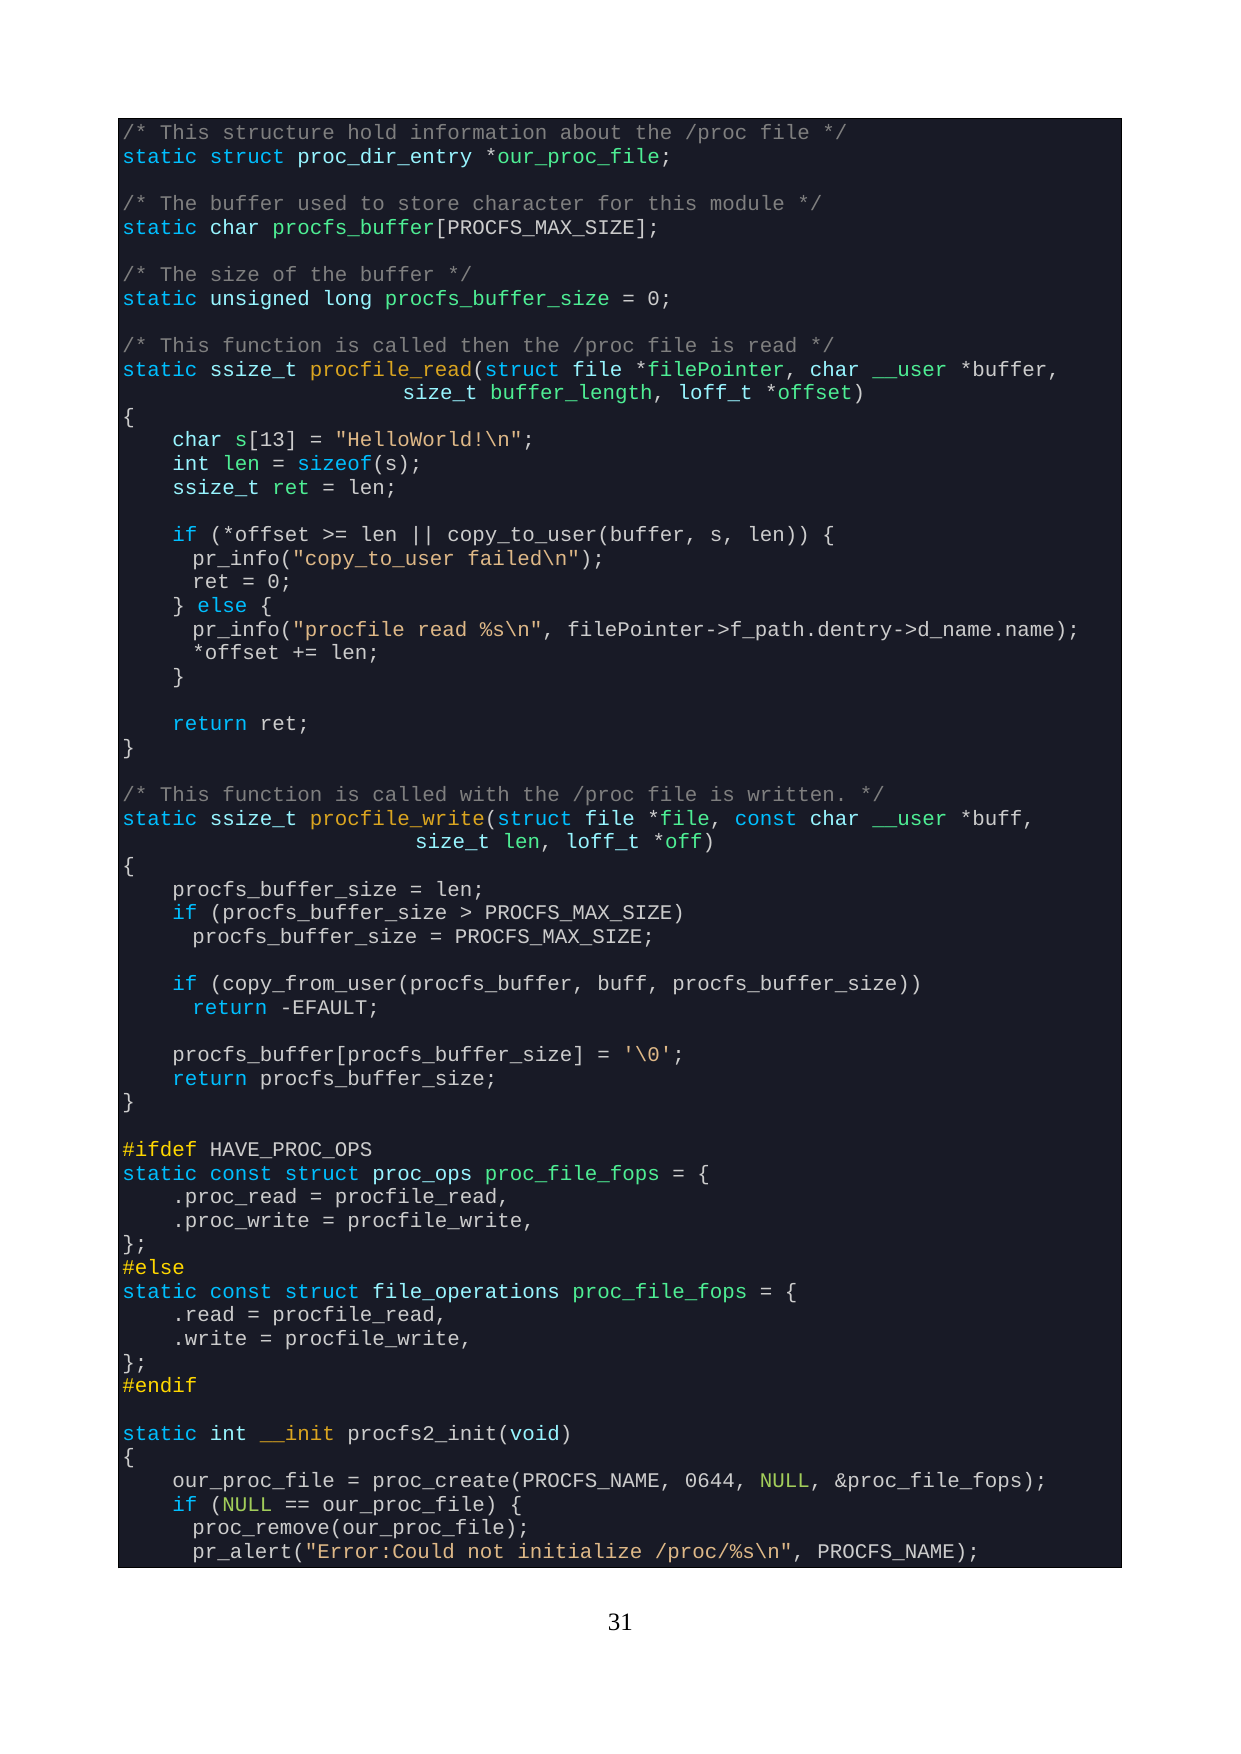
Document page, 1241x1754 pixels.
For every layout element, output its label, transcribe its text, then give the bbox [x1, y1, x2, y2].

text { [119, 402, 1121, 426]
text .proc_write = procfile_write, [119, 1206, 1121, 1229]
text .proc_read = procfile_read, [119, 1182, 1121, 1206]
text }; [119, 1348, 1121, 1371]
text pr_info("procfile read %s\n", filePointer->f_path.dentry->d_name.name); [119, 615, 1121, 638]
text procfs_buffer[procfs_buffer_size] = '\0'; [119, 1040, 1121, 1064]
text .write = procfile_write, [119, 1324, 1121, 1348]
text static ssize_t procfile_write(struct file *file, const char __user *buff, [119, 804, 1121, 827]
text pr_info("copy_to_user failed\n"); [119, 544, 1121, 567]
text if (copy_from_user(procfs_buffer, buff, procfs_buffer_size)) [119, 969, 1121, 993]
text { [119, 851, 1121, 875]
text static const struct file_operations proc_file_fops = { [119, 1277, 1121, 1300]
text /* This function is called with the /proc file is written. */ [119, 780, 1121, 804]
text return procfs_buffer_size; [119, 1064, 1121, 1088]
text } [119, 1088, 1121, 1111]
text int len = sizeof(s); [119, 449, 1121, 473]
text static char procfs_buffer[PROCFS_MAX_SIZE]; [119, 213, 1121, 236]
text /* The buffer used to store character for this module */ [119, 189, 1121, 213]
text } [119, 733, 1121, 757]
text *offset += len; [119, 638, 1121, 662]
text ret = 0; [119, 567, 1121, 591]
text pr_alert("Error:Could not initialize /proc/%s\n", PROCFS_NAME); [119, 1537, 1121, 1567]
text }; [119, 1229, 1121, 1253]
text #else [119, 1253, 1121, 1277]
text ssize_t ret = len; [119, 473, 1121, 496]
text static unsigned long procfs_buffer_size = 0; [119, 284, 1121, 307]
text return -EFAULT; [119, 993, 1121, 1017]
text #ifdef HAVE_PROC_OPS [119, 1135, 1121, 1158]
text /* The size of the buffer */ [119, 260, 1121, 284]
text .read = procfile_read, [119, 1300, 1121, 1324]
text /* This function is called then the /proc file is read */ [119, 331, 1121, 354]
text our_proc_file = proc_create(PROCFS_NAME, 0644, NULL, &proc_file_fops); [119, 1466, 1121, 1489]
text size_t len, loff_t *off) [119, 827, 1121, 851]
text procfs_buffer_size = PROCFS_MAX_SIZE; [119, 922, 1121, 946]
text /* This structure hold information about the /proc file */ [119, 119, 1121, 142]
text return ret; [119, 709, 1121, 733]
text } else { [119, 591, 1121, 615]
text if (*offset >= len || copy_to_user(buffer, s, len)) { [119, 520, 1121, 544]
text static const struct proc_ops proc_file_fops = { [119, 1158, 1121, 1182]
text static int __init procfs2_init(void) [119, 1419, 1121, 1442]
text } [119, 662, 1121, 686]
text #endif [119, 1371, 1121, 1395]
text proc_remove(our_proc_file); [119, 1513, 1121, 1537]
text { [119, 1442, 1121, 1466]
text size_t buffer_length, loff_t *offset) [119, 378, 1121, 402]
text static struct proc_dir_entry *our_proc_file; [119, 142, 1121, 165]
text procfs_buffer_size = len; [119, 875, 1121, 898]
text if (procfs_buffer_size > PROCFS_MAX_SIZE) [119, 898, 1121, 922]
text static ssize_t procfile_read(struct file *filePointer, char __user *buffer, [119, 354, 1121, 378]
text if (NULL == our_proc_file) { [119, 1489, 1121, 1513]
text char s[13] = "HelloWorld!\n"; [119, 426, 1121, 449]
